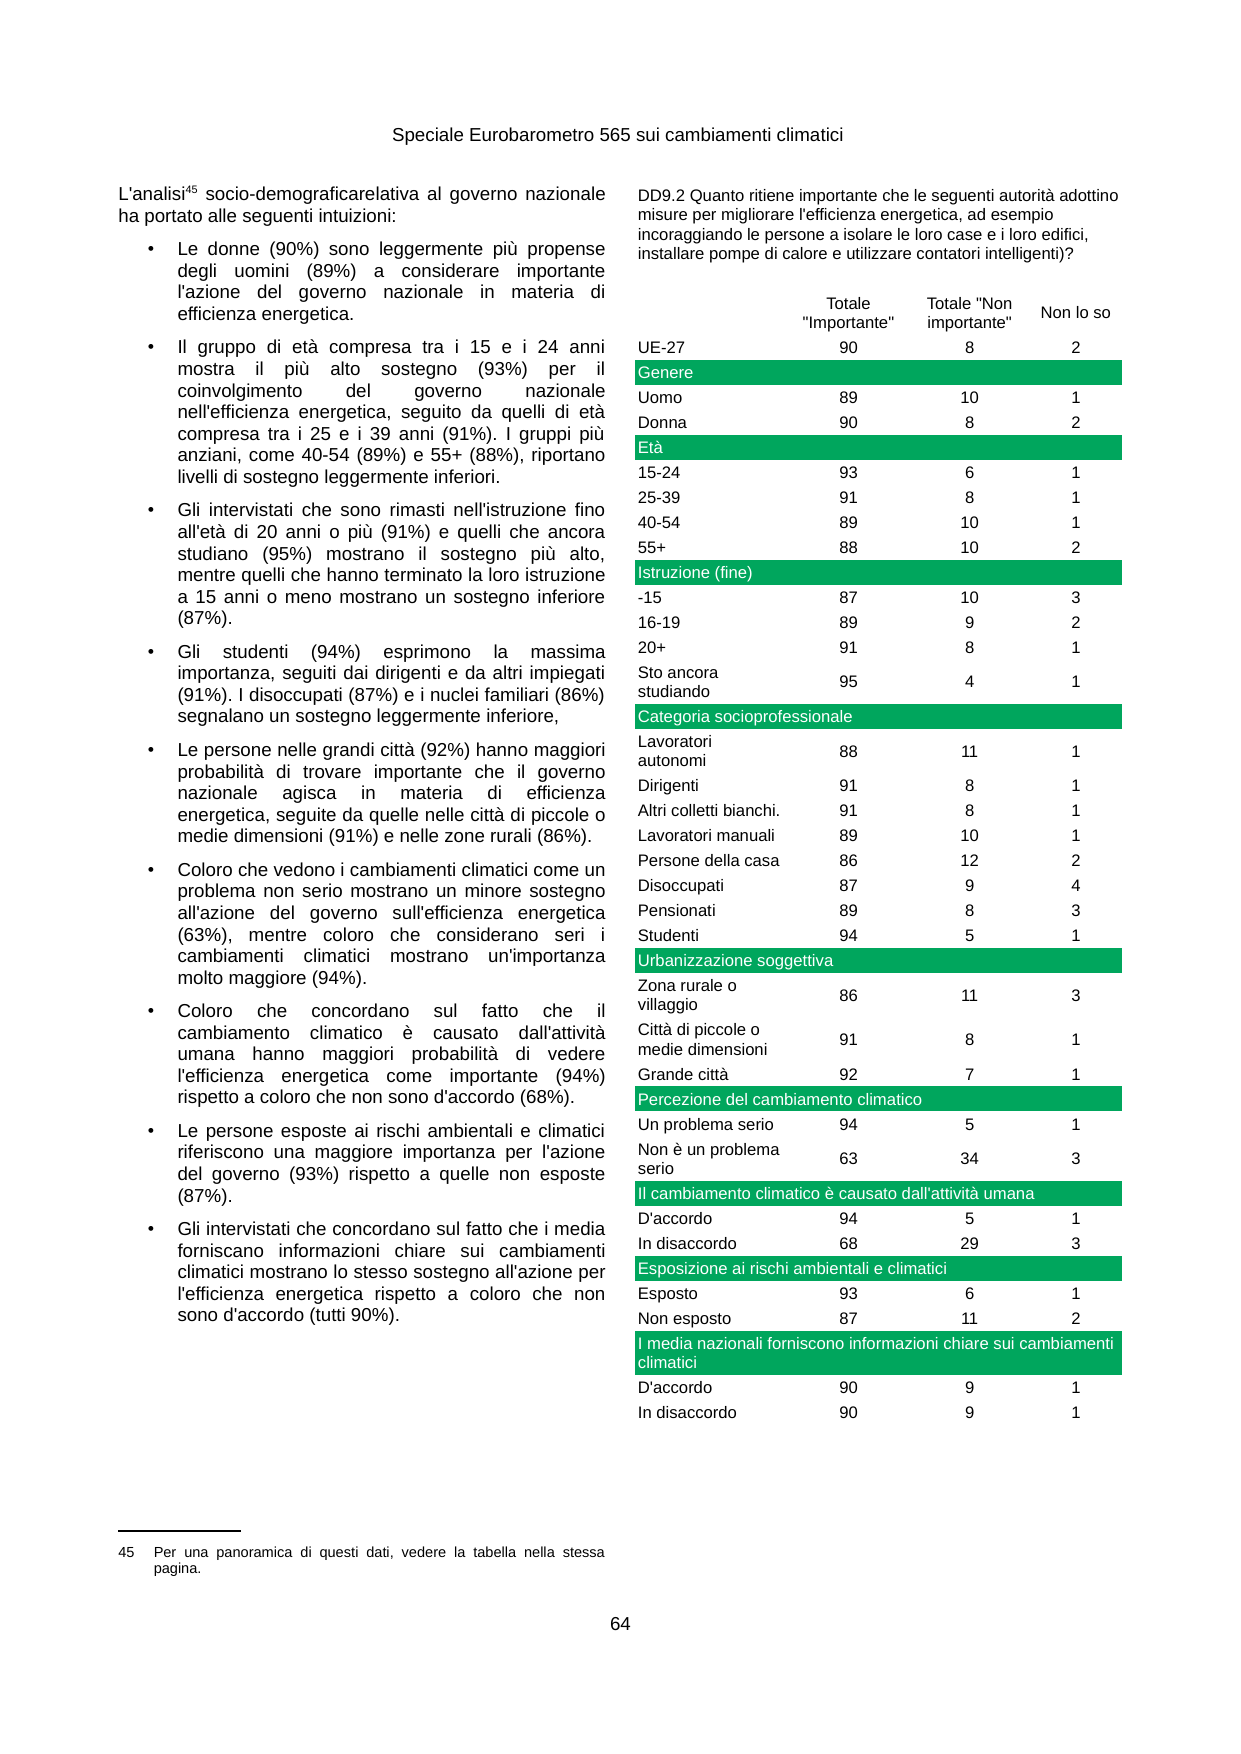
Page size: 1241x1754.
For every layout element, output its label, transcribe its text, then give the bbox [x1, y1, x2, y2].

table_cell 1 [1029, 485, 1122, 510]
table_cell Donna [635, 410, 787, 435]
table_cell 68 [787, 1231, 910, 1256]
table_cell 55+ [635, 535, 787, 560]
table_cell 9 [910, 1400, 1029, 1425]
table_cell 89 [787, 610, 910, 635]
table_cell 1 [1029, 1400, 1122, 1425]
table_cell Lavoratori autonomi [635, 729, 787, 773]
table_cell 2 [1029, 410, 1122, 435]
table_cell Il cambiamento climatico è causato dall'attività umana [635, 1181, 1122, 1206]
table_cell 91 [787, 773, 910, 798]
table_cell 8 [910, 335, 1029, 360]
list Le donne (90%) sono leggermente più propense degli uomini (89%) a considerare importante l'azione del governo nazionale in materia di efficienza energetica. [148, 238, 605, 324]
table_cell 9 [910, 610, 1029, 635]
table_cell 9 [910, 1375, 1029, 1400]
table_cell Persone della casa [635, 848, 787, 873]
table_cell Totale "Non importante" [910, 291, 1029, 335]
table_cell 94 [787, 923, 910, 948]
table_cell Urbanizzazione soggettiva [635, 948, 1122, 973]
table_cell Lavoratori manuali [635, 823, 787, 848]
table_cell 90 [787, 335, 910, 360]
table_cell Esposizione ai rischi ambientali e climatici [635, 1256, 1122, 1281]
table_cell 93 [787, 460, 910, 485]
table_cell 6 [910, 460, 1029, 485]
table_cell D'accordo [635, 1375, 787, 1400]
table_cell 94 [787, 1206, 910, 1231]
list Le persone esposte ai rischi ambientali e climatici riferiscono una maggiore importanza per l'azione del governo (93%) rispetto a quelle non esposte (87%). [148, 1120, 605, 1206]
table_cell Non esposto [635, 1306, 787, 1331]
table_cell Studenti [635, 923, 787, 948]
table_cell 10 [910, 585, 1029, 610]
table_cell Città di piccole o medie dimensioni [635, 1017, 787, 1061]
table_cell 3 [1029, 898, 1122, 923]
table_cell 1 [1029, 729, 1122, 773]
table_cell Uomo [635, 385, 787, 410]
list Gli intervistati che concordano sul fatto che i media forniscano informazioni chiare sui cambiamenti climatici mostrano lo stesso sostegno all'azione per l'efficienza energetica rispetto a coloro che non sono d'accordo (tutti 90%). [148, 1218, 605, 1326]
list Coloro che vedono i cambiamenti climatici come un problema non serio mostrano un minore sostegno all'azione del governo sull'efficienza energetica (63%), mentre coloro che considerano seri i cambiamenti climatici mostrano un'importanza molto maggiore (94%). [148, 858, 605, 988]
table_cell 91 [787, 798, 910, 823]
table_cell 11 [910, 729, 1029, 773]
table_cell 3 [1029, 1136, 1122, 1181]
table_cell Percezione del cambiamento climatico [635, 1086, 1122, 1111]
table_cell 86 [787, 973, 910, 1017]
table_cell 1 [1029, 1061, 1122, 1086]
table_cell 5 [910, 923, 1029, 948]
table_cell 88 [787, 729, 910, 773]
list Le persone nelle grandi città (92%) hanno maggiori probabilità di trovare importante che il governo nazionale agisca in materia di efficienza energetica, seguite da quelle nelle città di piccole o medie dimensioni (91%) e nelle zone rurali (86%). [148, 739, 605, 847]
table_cell 1 [1029, 635, 1122, 660]
table_cell Età [635, 435, 1122, 460]
table_cell 11 [910, 1306, 1029, 1331]
table_cell Non lo so [1029, 291, 1122, 335]
table_cell 86 [787, 848, 910, 873]
table_cell 1 [1029, 773, 1122, 798]
table_cell 4 [1029, 873, 1122, 898]
table_cell 63 [787, 1136, 910, 1181]
table_cell Disoccupati [635, 873, 787, 898]
table_cell Genere [635, 360, 1122, 385]
table_cell 1 [1029, 385, 1122, 410]
table_cell 1 [1029, 510, 1122, 535]
list Gli intervistati che sono rimasti nell'istruzione fino all'età di 20 anni o più (91%) e quelli che ancora studiano (95%) mostrano il sostegno più alto, mentre quelli che hanno terminato la loro istruzione a 15 anni o meno mostrano un sostegno inferiore (87%). [148, 499, 605, 629]
table_cell 3 [1029, 585, 1122, 610]
table_cell In disaccordo [635, 1231, 787, 1256]
table_cell 94 [787, 1111, 910, 1136]
text L'analisi socio-demograficarelativa al governo nazionale ha portato alle seguenti intuizioni: [118, 183, 605, 226]
table_cell [635, 291, 787, 335]
table_cell 2 [1029, 535, 1122, 560]
table_cell Grande città [635, 1061, 787, 1086]
table_cell 15-24 [635, 460, 787, 485]
table_cell 8 [910, 1017, 1029, 1061]
table_cell 10 [910, 510, 1029, 535]
table_cell D'accordo [635, 1206, 787, 1231]
table_cell 1 [1029, 1206, 1122, 1231]
table_cell 2 [1029, 610, 1122, 635]
table_cell 3 [1029, 973, 1122, 1017]
table_cell 91 [787, 1017, 910, 1061]
table_cell [910, 266, 1029, 291]
table_cell I media nazionali forniscono informazioni chiare sui cambiamenti climatici [635, 1331, 1122, 1375]
table_cell 8 [910, 635, 1029, 660]
table_cell 16-19 [635, 610, 787, 635]
table_cell 90 [787, 1375, 910, 1400]
table_cell 89 [787, 385, 910, 410]
table_cell 1 [1029, 1017, 1122, 1061]
table_cell 91 [787, 485, 910, 510]
table_cell [1029, 266, 1122, 291]
table_cell 25-39 [635, 485, 787, 510]
table_cell 93 [787, 1281, 910, 1306]
table_cell 95 [787, 660, 910, 704]
table_cell Zona rurale o villaggio [635, 973, 787, 1017]
table_cell 1 [1029, 1375, 1122, 1400]
table_cell 88 [787, 535, 910, 560]
table_cell 40-54 [635, 510, 787, 535]
table_cell 1 [1029, 923, 1122, 948]
table_cell Sto ancora studiando [635, 660, 787, 704]
table_header DD9.2 Quanto ritiene importante che le seguenti autorità adottino misure per migliorare l'efficienza energetica, ad esempio incoraggiando le persone a isolare le loro case e i loro edifici, installare pompe di calore e utilizzare contatori intelligenti)? [635, 183, 1122, 266]
table_cell 87 [787, 1306, 910, 1331]
table_cell 3 [1029, 1231, 1122, 1256]
table_cell Pensionati [635, 898, 787, 923]
table_cell 7 [910, 1061, 1029, 1086]
table_cell 6 [910, 1281, 1029, 1306]
table_cell 1 [1029, 1111, 1122, 1136]
list Il gruppo di età compresa tra i 15 e i 24 anni mostra il più alto sostegno (93%) per il coinvolgimento del governo nazionale nell'efficienza energetica, seguito da quelli di età compresa tra i 25 e i 39 anni (91%). I gruppi più anziani, come 40-54 (89%) e 55+ (88%), riportano livelli di sostegno leggermente inferiori. [148, 336, 605, 487]
table_cell 1 [1029, 460, 1122, 485]
table_cell 4 [910, 660, 1029, 704]
table_cell 89 [787, 823, 910, 848]
table_cell 87 [787, 873, 910, 898]
table_cell -15 [635, 585, 787, 610]
table_cell Dirigenti [635, 773, 787, 798]
table_cell 89 [787, 510, 910, 535]
table_cell 8 [910, 798, 1029, 823]
table_cell 8 [910, 773, 1029, 798]
table_cell 1 [1029, 1281, 1122, 1306]
table_cell 2 [1029, 1306, 1122, 1331]
list Gli studenti (94%) esprimono la massima importanza, seguiti dai dirigenti e da altri impiegati (91%). I disoccupati (87%) e i nuclei familiari (86%) segnalano un sostegno leggermente inferiore, [148, 641, 605, 727]
table_cell Categoria socioprofessionale [635, 704, 1122, 729]
table_cell Istruzione (fine) [635, 560, 1122, 585]
table_cell 10 [910, 385, 1029, 410]
table_cell 12 [910, 848, 1029, 873]
table_cell 92 [787, 1061, 910, 1086]
text Per una panoramica di questi dati, vedere la tabella nella stessa pagina. [118, 1543, 605, 1577]
table_cell In disaccordo [635, 1400, 787, 1425]
table_cell 10 [910, 535, 1029, 560]
table_cell 1 [1029, 823, 1122, 848]
table_cell 9 [910, 873, 1029, 898]
table_cell 8 [910, 410, 1029, 435]
table_cell 91 [787, 635, 910, 660]
table_cell 29 [910, 1231, 1029, 1256]
table_cell 11 [910, 973, 1029, 1017]
table_cell 2 [1029, 335, 1122, 360]
table_cell 10 [910, 823, 1029, 848]
table_cell 5 [910, 1206, 1029, 1231]
table_cell Totale "Importante" [787, 291, 910, 335]
table_cell 5 [910, 1111, 1029, 1136]
table_cell 1 [1029, 798, 1122, 823]
table_cell [635, 266, 787, 291]
table_cell 1 [1029, 660, 1122, 704]
table_cell Altri colletti bianchi. [635, 798, 787, 823]
table_cell Non è un problema serio [635, 1136, 787, 1181]
table_cell 2 [1029, 848, 1122, 873]
table_cell 90 [787, 1400, 910, 1425]
table_cell Esposto [635, 1281, 787, 1306]
table_cell 8 [910, 898, 1029, 923]
table_cell 20+ [635, 635, 787, 660]
table_cell UE-27 [635, 335, 787, 360]
table_cell 8 [910, 485, 1029, 510]
list Coloro che concordano sul fatto che il cambiamento climatico è causato dall'attività umana hanno maggiori probabilità di vedere l'efficienza energetica come importante (94%) rispetto a coloro che non sono d'accordo (68%). [148, 1000, 605, 1108]
table_cell 34 [910, 1136, 1029, 1181]
table_cell 90 [787, 410, 910, 435]
table_cell Un problema serio [635, 1111, 787, 1136]
table_cell [787, 266, 910, 291]
table_cell 89 [787, 898, 910, 923]
table_cell 87 [787, 585, 910, 610]
